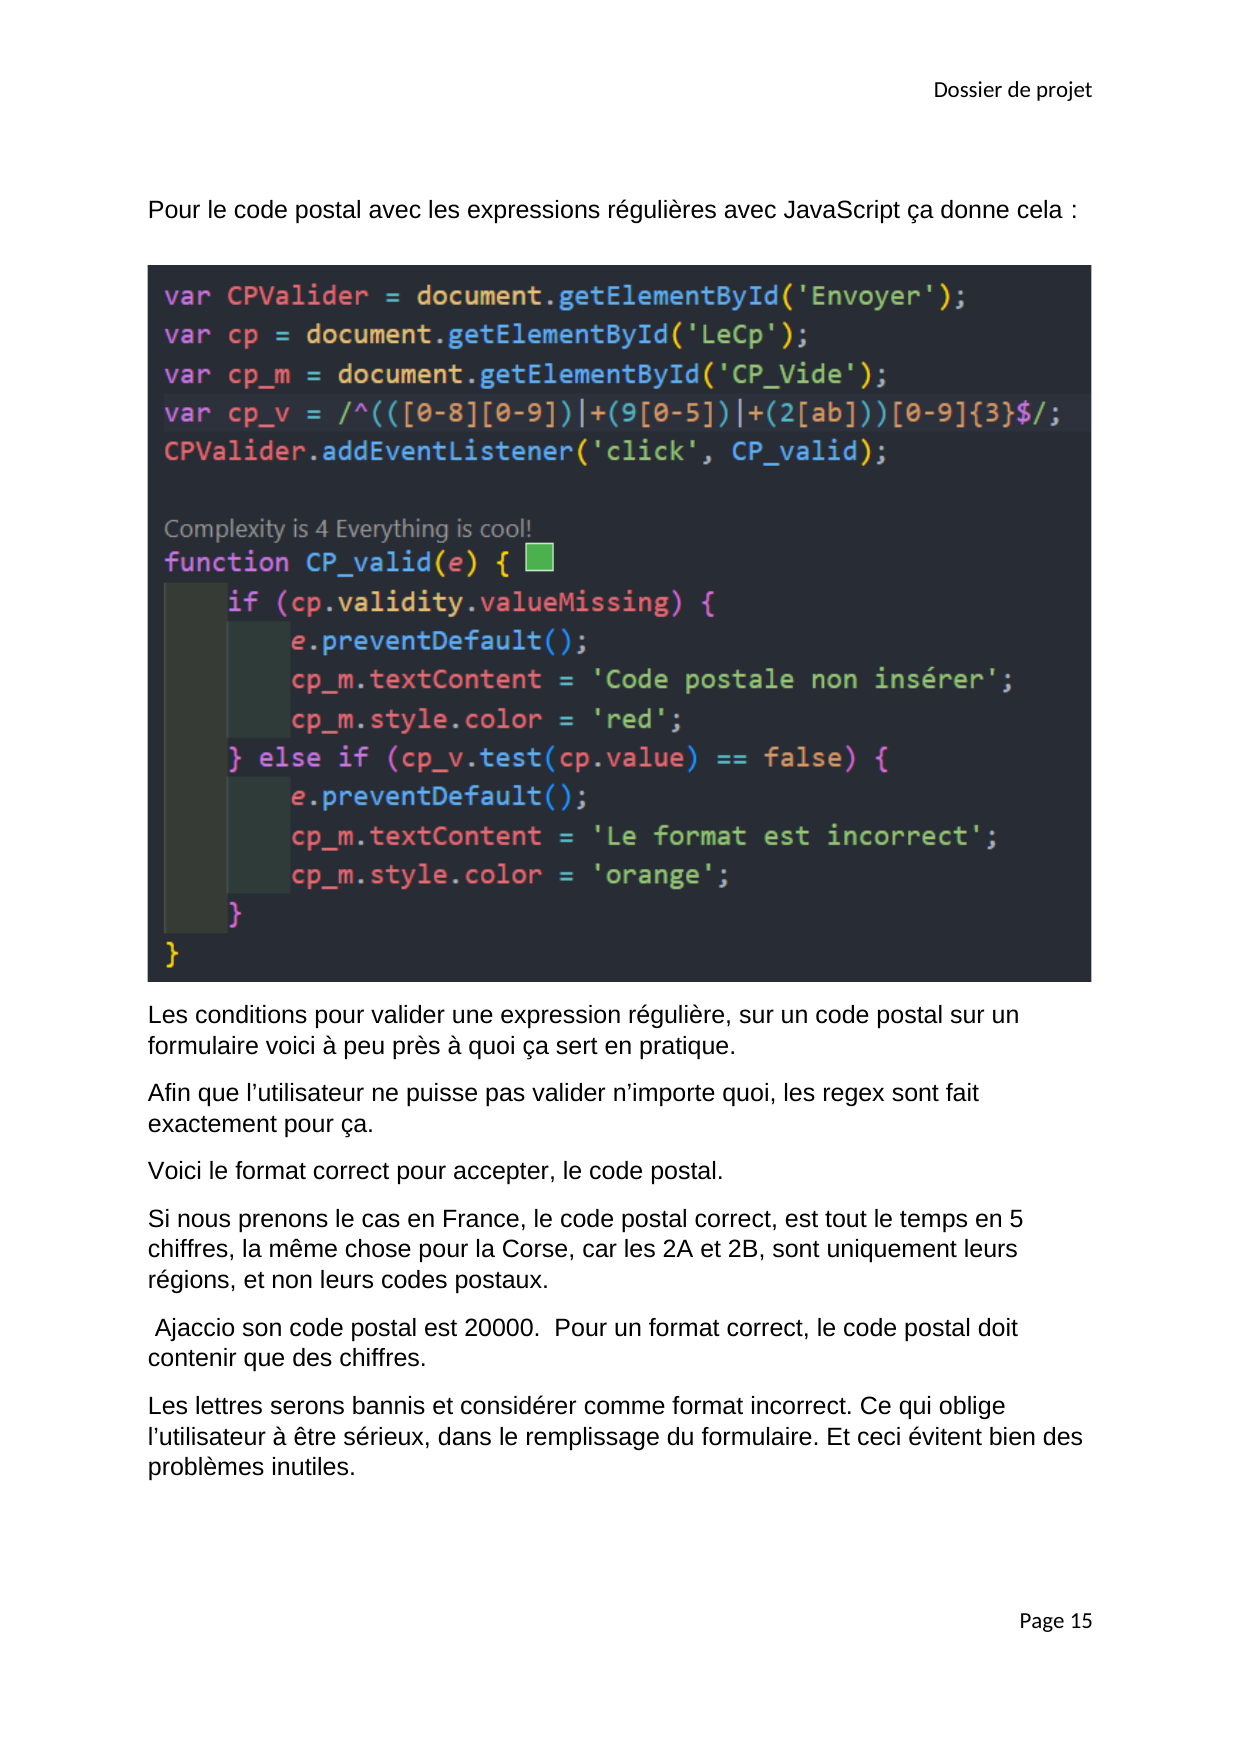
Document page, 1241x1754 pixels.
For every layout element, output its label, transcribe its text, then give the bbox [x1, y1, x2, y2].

text Si nous prenons le cas en France, le code postal correct, est tout le temps en 5 chiffres, la même chose pour la Corse, car les 2A et 2B, sont uniquement leurs régions, et non leurs codes postaux. [148, 1204, 1093, 1294]
text Pour le code postal avec les expressions régulières avec JavaScript ça donne cela : [148, 195, 1093, 224]
text Les conditions pour valider une expression régulière, sur un code postal sur un formulaire voici à peu près à quoi ça sert en pratique. [148, 1000, 1093, 1059]
text Les lettres serons bannis et considérer comme format incorrect. Ce qui oblige l’utilisateur à être sérieux, dans le remplissage du formulaire. Et ceci évitent bien des problèmes inutiles. [148, 1391, 1093, 1481]
text Afin que l’utilisateur ne puisse pas valider n’importe quoi, les regex sont fait exactement pour ça. [148, 1078, 1093, 1138]
text Voici le format correct pour accepter, le code postal. [148, 1156, 1093, 1185]
text Ajaccio son code postal est 20000. Pour un format correct, le code postal doit contenir que des chiffres. [148, 1313, 1093, 1372]
